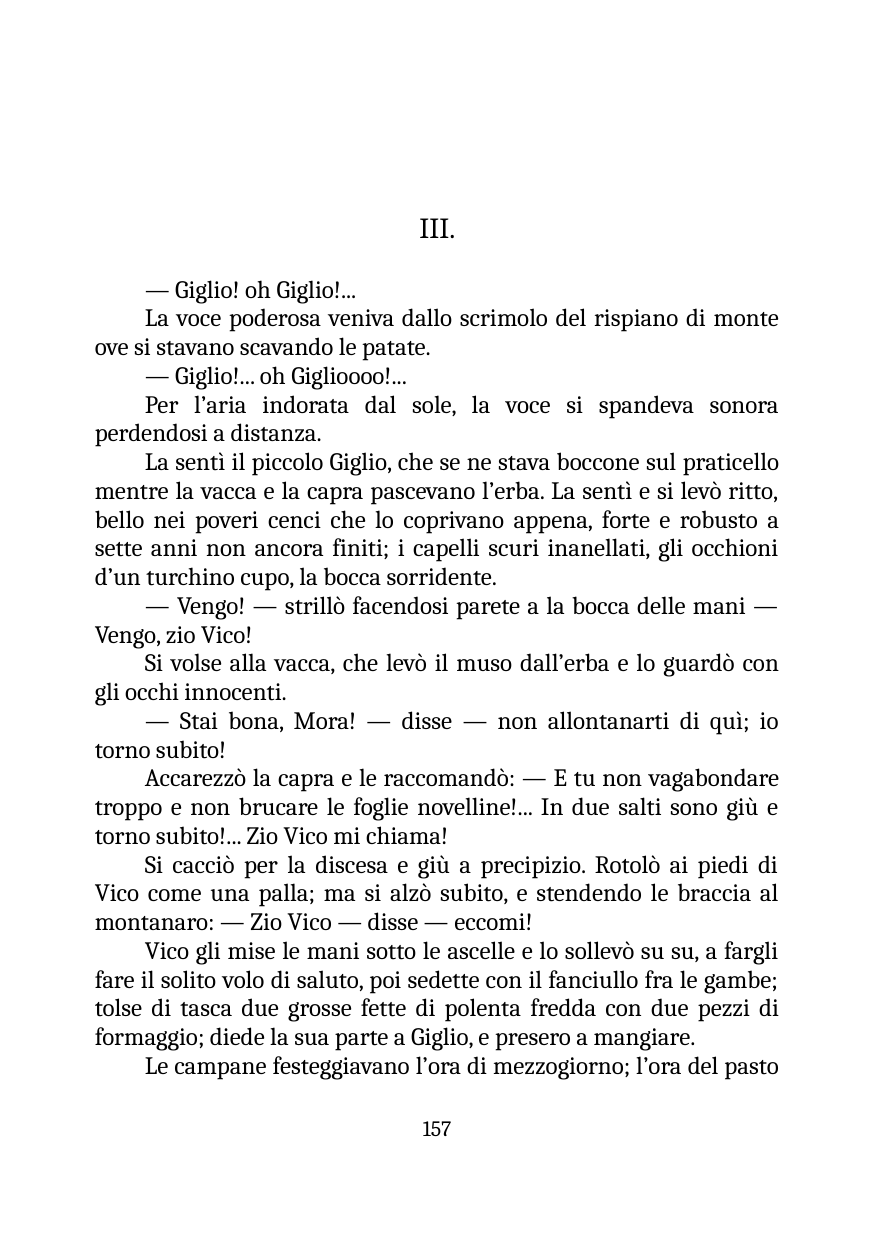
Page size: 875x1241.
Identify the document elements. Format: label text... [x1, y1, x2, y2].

text — Giglio!... oh Giglioooo!... [94, 362, 779, 391]
text Si cacciò per la discesa e giù a precipizio. Rotolò ai piedi di Vico come una palla; ma si alzò subito, e stendendo le braccia al montanaro: — Zio Vico — disse — eccomi! [94, 851, 779, 937]
text — Vengo! — strillò facendosi parete a la bocca delle mani — Vengo, zio Vico! [94, 592, 779, 649]
text La voce poderosa veniva dallo scrimolo del rispiano di monte ove si stavano scavando le patate. [94, 304, 779, 362]
text Accarezzò la capra e le raccomandò: — E tu non vagabondare troppo e non brucare le foglie novelline!... In due salti sono giù e torno subito!... Zio Vico mi chiama! [94, 764, 779, 851]
text Si volse alla vacca, che levò il muso dall’erba e lo guardò con gli occhi innocenti. [94, 649, 779, 707]
text La sentì il piccolo Giglio, che se ne stava boccone sul praticello mentre la vacca e la capra pascevano l’erba. La sentì e si levò ritto, bello nei poveri cenci che lo coprivano appena, forte e robusto a sette anni non ancora finiti; i capelli scuri inanellati, gli occhioni d’un turchino cupo, la bocca sorridente. [94, 448, 779, 592]
text Vico gli mise le mani sotto le ascelle e lo sollevò su su, a fargli fare il solito volo di saluto, poi sedette con il fanciullo fra le gambe; tolse di tasca due grosse fette di polenta fredda con due pezzi di formaggio; diede la sua parte a Giglio, e presero a mangiare. [94, 937, 779, 1052]
text Per l’aria indorata dal sole, la voce si spandeva sonora perdendosi a distanza. [94, 391, 779, 448]
text — Stai bona, Mora! — disse — non allontanarti di quì; io torno subito! [94, 707, 779, 764]
text Le campane festeggiavano l’ora di mezzogiorno; l’ora del pasto [94, 1052, 779, 1081]
subtitle III. [94, 213, 779, 246]
text — Giglio! oh Giglio!... [94, 276, 779, 304]
